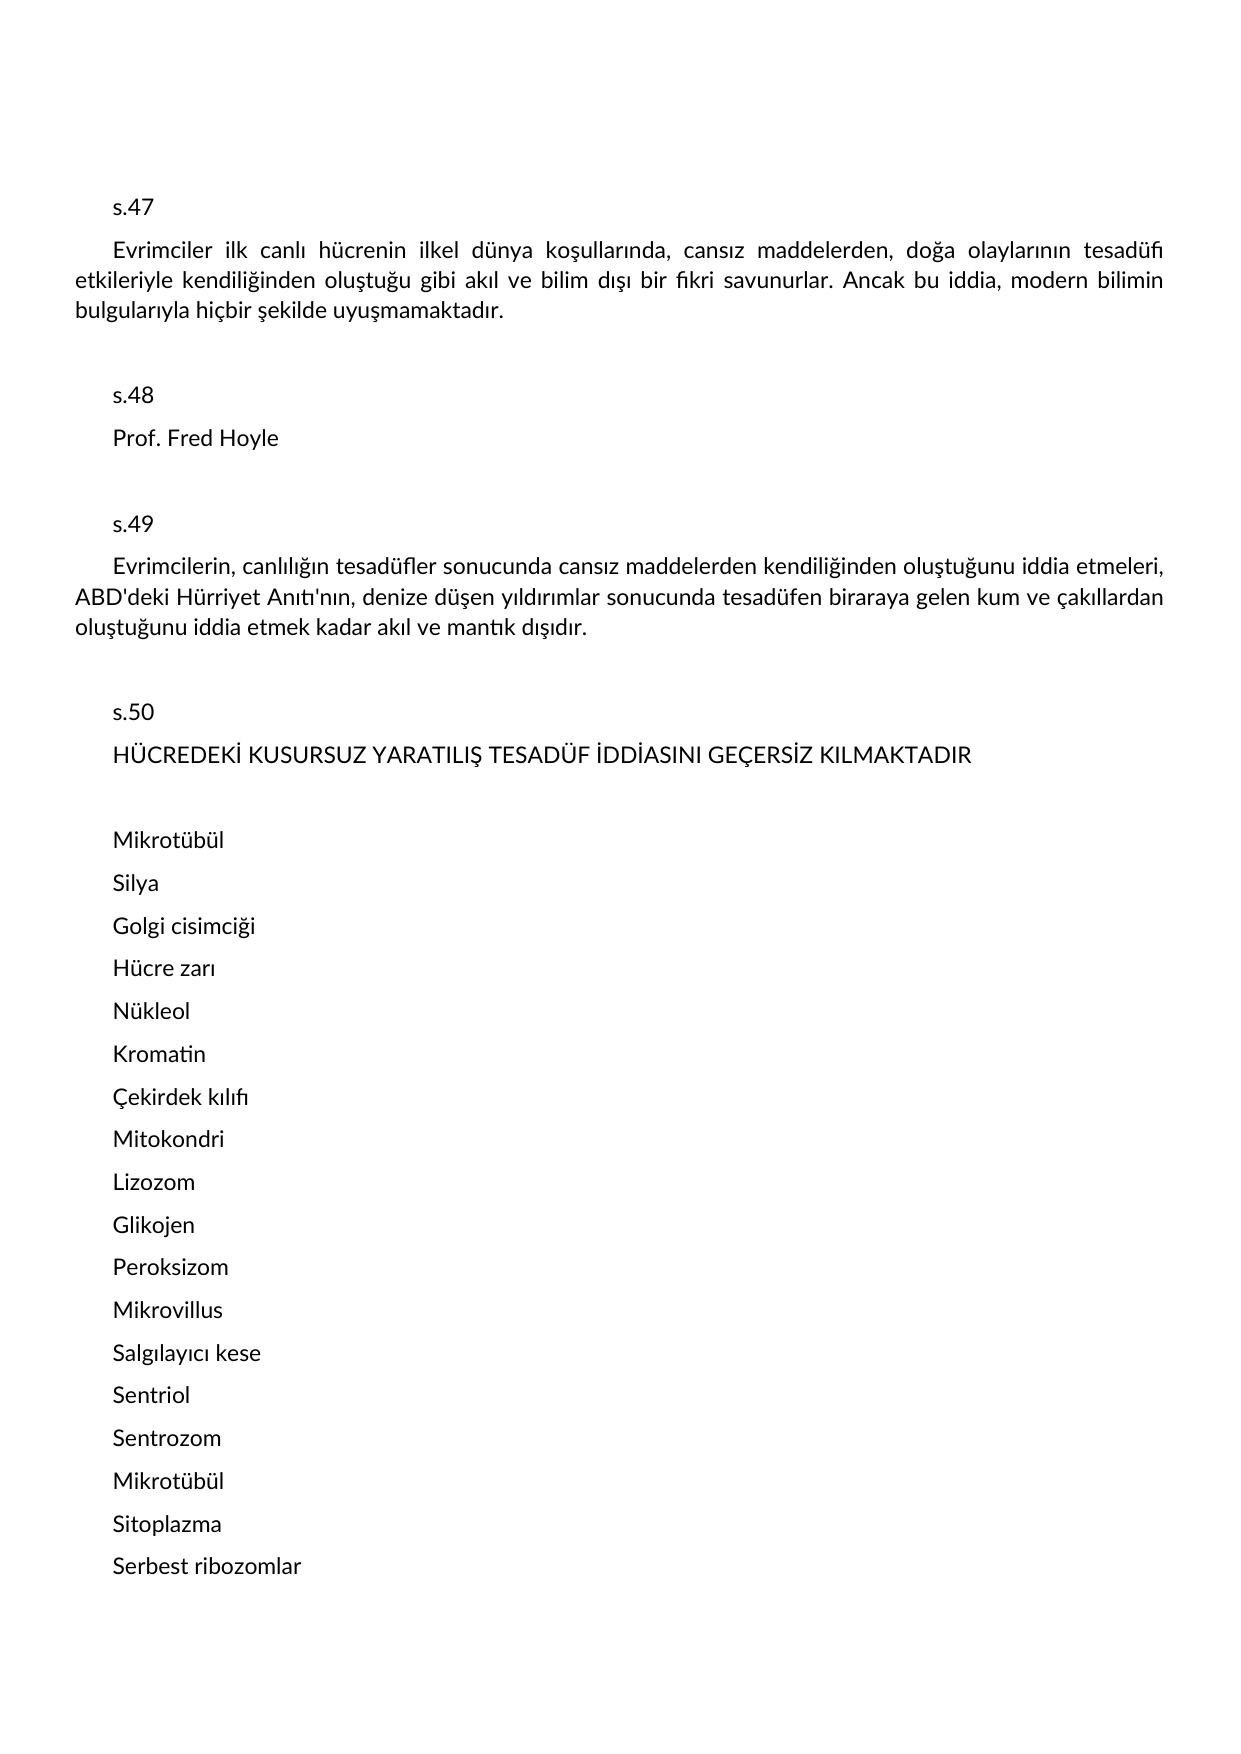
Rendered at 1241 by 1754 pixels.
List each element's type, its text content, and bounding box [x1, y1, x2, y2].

text Evrimciler ilk canlı hücrenin ilkel dünya koşullarında, cansız maddelerden, doğa olaylarının tesadüfi etkileriyle kendiliğinden oluştuğu gibi akıl ve bilim dışı bir fikri savunurlar. Ancak bu iddia, modern bilimin bulgularıyla hiçbir şekilde uyuşmamaktadır. [75, 235, 1165, 323]
text Prof. Fred Hoyle [75, 424, 1165, 451]
text Mitokondri [75, 1125, 1165, 1152]
text s.48 [75, 381, 1165, 409]
text Sentrozom [75, 1424, 1165, 1451]
text Mikrotübül [75, 1467, 1165, 1494]
text Evrimcilerin, canlılığın tesadüfler sonucunda cansız maddelerden kendiliğinden oluştuğunu iddia etmeleri, ABD'deki Hürriyet Anıtı'nın, denize düşen yıldırımlar sonucunda tesadüfen biraraya gelen kum ve çakıllardan oluştuğunu iddia etmek kadar akıl ve mantık dışıdır. [75, 552, 1165, 640]
text Nükleol [75, 997, 1165, 1024]
text Salgılayıcı kese [75, 1338, 1165, 1366]
text Glikojen [75, 1210, 1165, 1238]
text Çekirdek kılıfı [75, 1082, 1165, 1110]
text Mikrovillus [75, 1296, 1165, 1323]
text s.49 [75, 509, 1165, 537]
text Sitoplazma [75, 1509, 1165, 1537]
text s.47 [75, 193, 1165, 220]
text s.50 [75, 698, 1165, 725]
text Sentriol [75, 1381, 1165, 1409]
text Mikrotübül [75, 826, 1165, 853]
text Lizozom [75, 1168, 1165, 1195]
text Peroksizom [75, 1253, 1165, 1281]
text Serbest ribozomlar [75, 1552, 1165, 1579]
text Hücre zarı [75, 954, 1165, 982]
text HÜCREDEKİ KUSURSUZ YARATILIŞ TESADÜF İDDİASINI GEÇERSİZ KILMAKTADIR [75, 741, 1165, 768]
text Silya [75, 869, 1165, 896]
text Kromatin [75, 1039, 1165, 1067]
text Golgi cisimciği [75, 911, 1165, 939]
